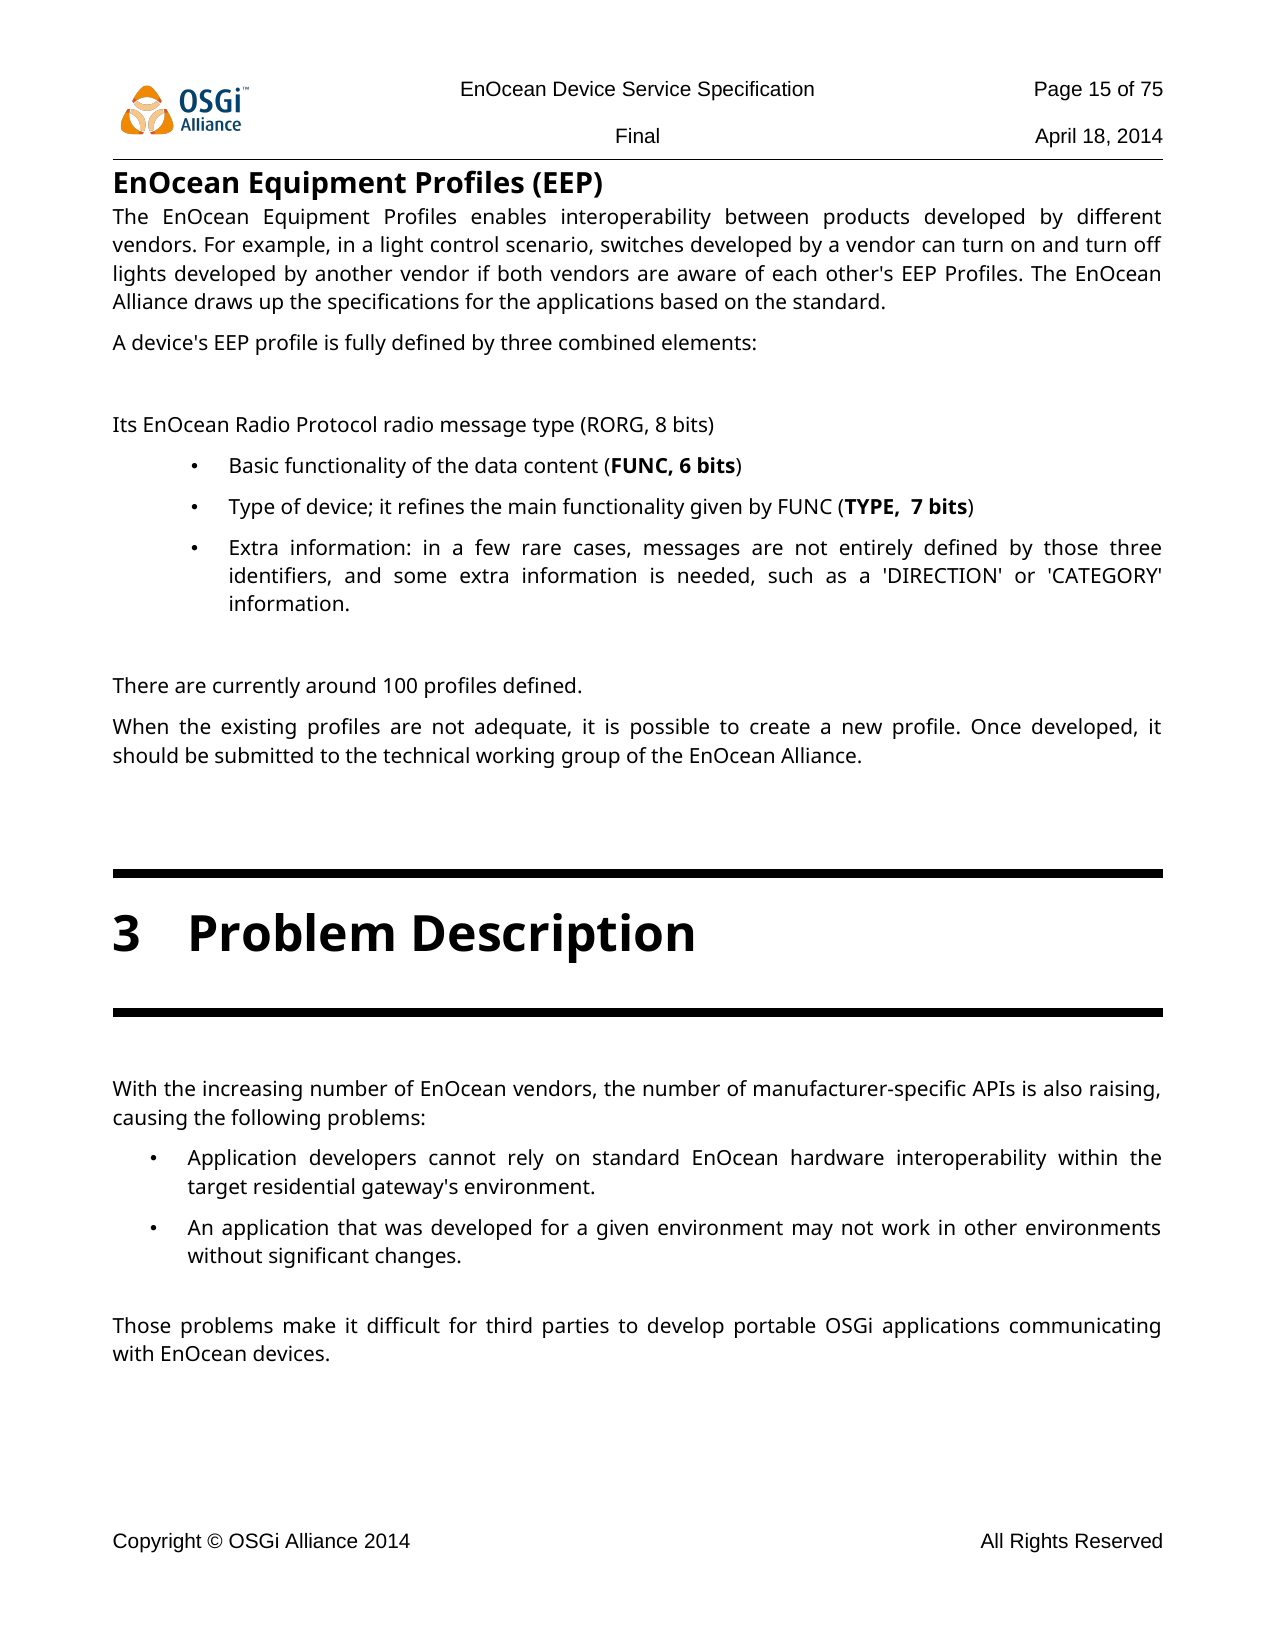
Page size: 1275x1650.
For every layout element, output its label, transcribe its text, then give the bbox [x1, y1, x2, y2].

list An application that was developed for a given environment may not work in other environments without significant changes. [150, 1213, 1163, 1270]
text There are currently around 100 profiles defined. [112, 671, 1163, 700]
subtitle EnOcean Equipment Profiles (EEP) [112, 160, 1163, 202]
list Extra information: in a few rare cases, messages are not entirely defined by those three identifiers, and some extra information is needed, such as a 'DIRECTION' or 'CATEGORY' information. [191, 533, 1163, 618]
text A device's EEP profile is fully defined by three combined elements: [112, 328, 1163, 356]
picture [113, 78, 257, 142]
list Type of device; it refines the main functionality given by FUNC (TYPE, 7 bits) [191, 492, 1163, 520]
text With the increasing number of EnOcean vendors, the number of manufacturer-specific APIs is also raising, causing the following problems: [112, 1074, 1163, 1131]
list Application developers cannot rely on standard EnOcean hardware interoperability within the target residential gateway's environment. [150, 1143, 1163, 1200]
text When the existing profiles are not adequate, it is possible to create a new profile. Once developed, it should be submitted to the technical working group of the EnOcean Alliance. [112, 712, 1163, 769]
text The EnOcean Equipment Profiles enables interoperability between products developed by different vendors. For example, in a light control scenario, switches developed by a vendor can turn on and turn off lights developed by another vendor if both vendors are aware of each other's EEP Profiles. The EnOcean Alliance draws up the specifications for the applications based on the standard. [112, 202, 1163, 316]
list Basic functionality of the data content (FUNC, 6 bits) [191, 451, 1163, 479]
subtitle Problem Description [112, 870, 1163, 1017]
text Its EnOcean Radio Protocol radio message type (RORG, 8 bits) [112, 410, 1163, 438]
text Those problems make it difficult for third parties to develop portable OSGi applications communicating with EnOcean devices. [112, 1311, 1163, 1368]
